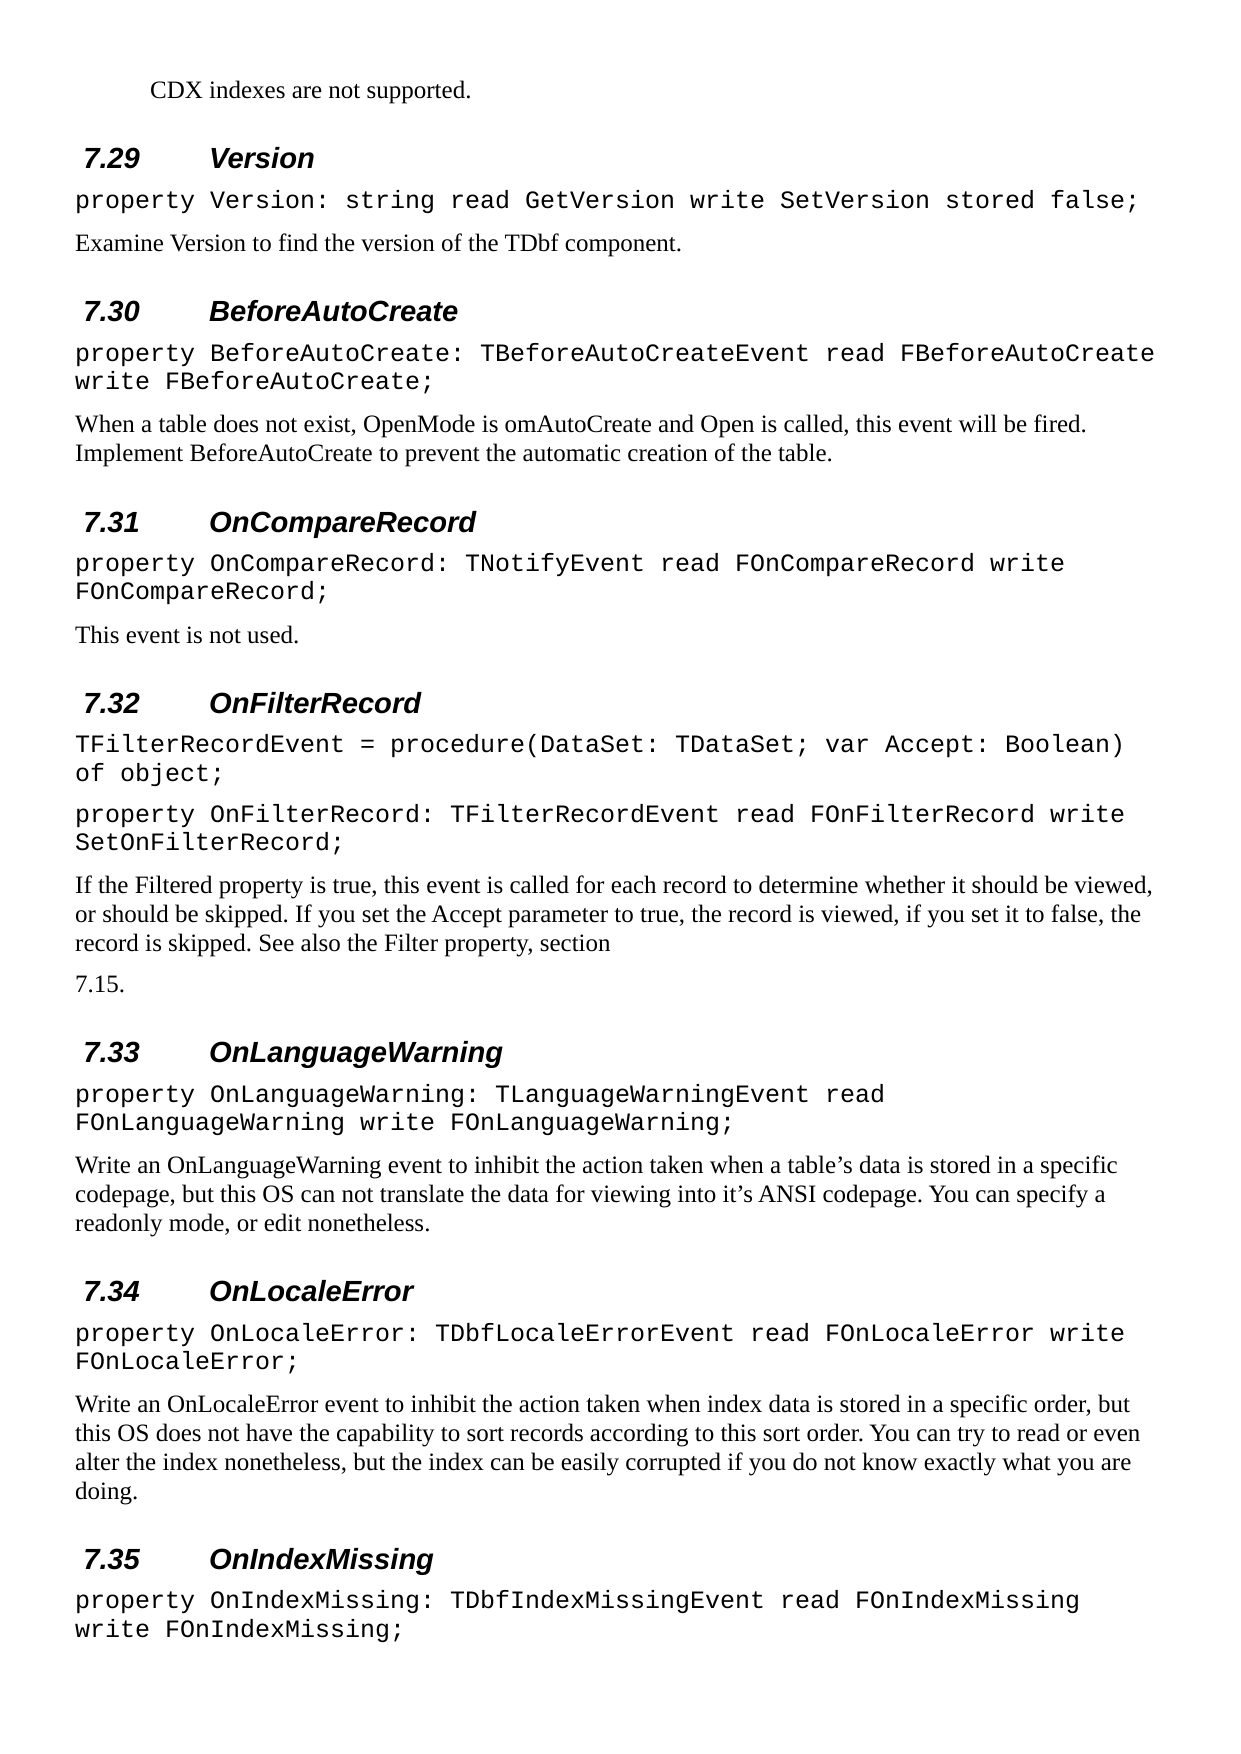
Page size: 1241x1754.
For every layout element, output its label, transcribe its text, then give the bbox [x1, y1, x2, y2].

subtitle OnLanguageWarning [75, 1035, 1165, 1069]
text property OnFilterRecord: TFilterRecordEvent read FOnFilterRecord write SetOnFilterRecord; [75, 801, 1165, 858]
text If the Filtered property is true, this event is called for each record to determine whether it should be viewed, or should be skipped. If you set the Accept parameter to true, the record is viewed, if you set it to false, the record is skipped. See also the Filter property, section [75, 870, 1165, 957]
text property OnIndexMissing: TDbfIndexMissingEvent read FOnIndexMissing write FOnIndexMissing; [75, 1588, 1165, 1645]
text This event is not used. [75, 620, 1165, 648]
text Write an OnLanguageWarning event to inhibit the action taken when a table’s data is stored in a specific codepage, but this OS can not translate the data for viewing into it’s ANSI codepage. You can specify a readonly mode, or edit nonetheless. [75, 1151, 1165, 1237]
subtitle OnFilterRecord [75, 686, 1165, 719]
text Write an OnLocaleError event to inhibit the action taken when index data is stored in a specific order, but this OS does not have the capability to sort records according to this sort order. You can try to read or even alter the index nonetheless, but the index can be easily corrupted if you do not know exactly what you are doing. [75, 1389, 1165, 1504]
text property OnLocaleError: TDbfLocaleErrorEvent read FOnLocaleError write FOnLocaleError; [75, 1320, 1165, 1377]
subtitle OnLocaleError [75, 1274, 1165, 1308]
list CDX indexes are not supported. [112, 75, 1165, 104]
text property Version: string read GetVersion write SetVersion stored false; [75, 187, 1165, 216]
subtitle Version [75, 141, 1165, 175]
text property BeforeAutoCreate: TBeforeAutoCreateEvent read FBeforeAutoCreate write FBeforeAutoCreate; [75, 340, 1165, 397]
text When a table does not exist, OpenMode is omAutoCreate and Open is called, this event will be fired. Implement BeforeAutoCreate to prevent the automatic creation of the table. [75, 409, 1165, 467]
text TFilterRecordEvent = procedure(DataSet: TDataSet; var Accept: Boolean) of object; [75, 732, 1165, 789]
text property OnCompareRecord: TNotifyEvent read FOnCompareRecord write FOnCompareRecord; [75, 551, 1165, 607]
subtitle BeforeAutoCreate [75, 294, 1165, 328]
text property OnLanguageWarning: TLanguageWarningEvent read FOnLanguageWarning write FOnLanguageWarning; [75, 1081, 1165, 1138]
text 7.15. [75, 969, 1165, 998]
text Examine Version to find the version of the TDbf component. [75, 228, 1165, 257]
subtitle OnIndexMissing [75, 1542, 1165, 1576]
subtitle OnCompareRecord [75, 504, 1165, 538]
